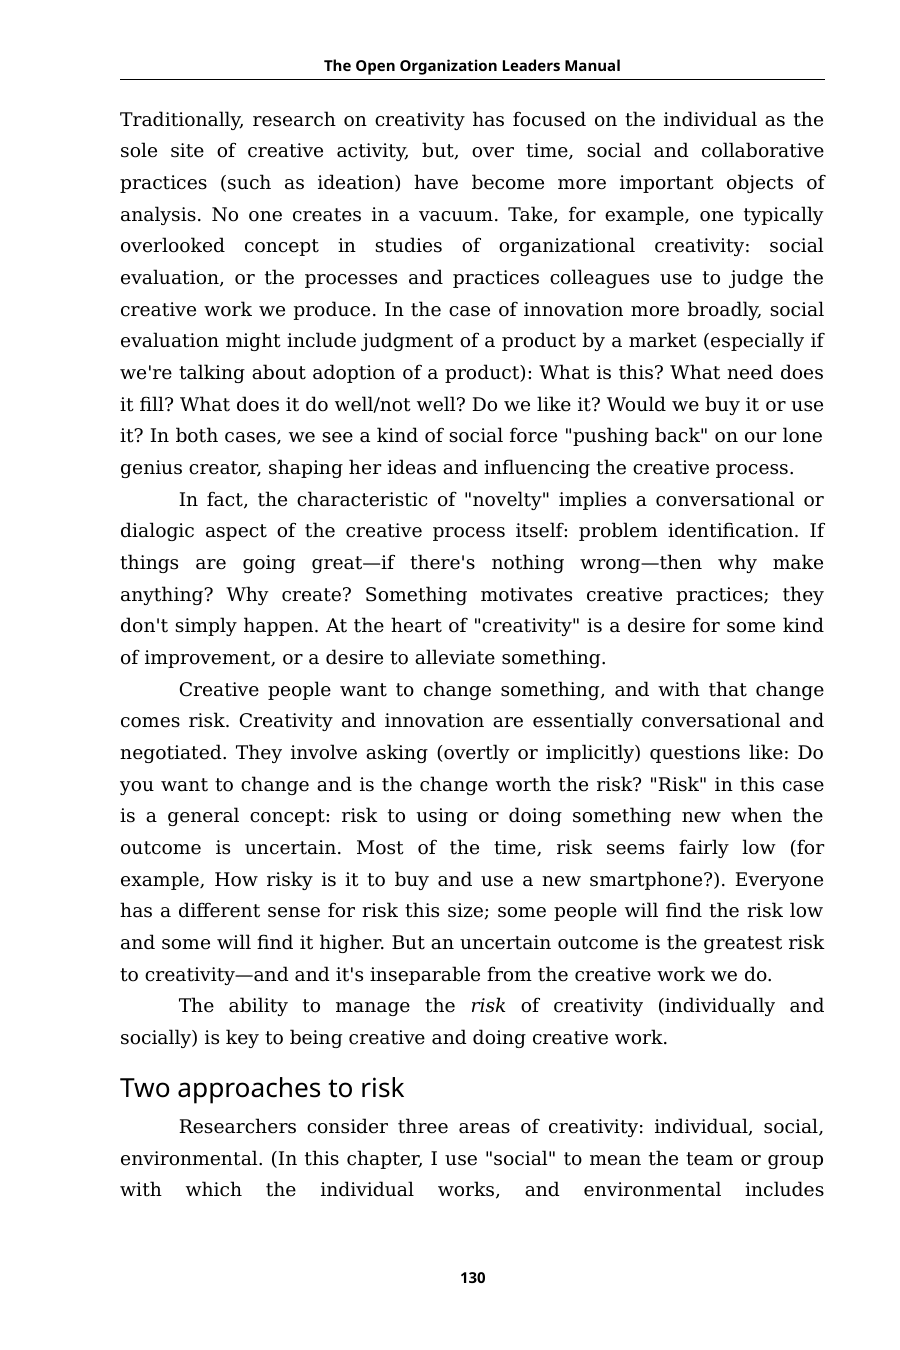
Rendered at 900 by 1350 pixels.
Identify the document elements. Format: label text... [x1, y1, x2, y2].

text In fact, the characteristic of "novelty" implies a conversational or dialogic aspect of the creative process itself: problem identification. If things are going great—if there's nothing wrong—then why make anything? Why create? Something motivates creative practices; they don't simply happen. At the heart of "creativity" is a desire for some kind of improvement, or a desire to alleviate something. [120, 489, 825, 669]
subtitle Two approaches to risk [120, 1074, 825, 1104]
text Traditionally, research on creativity has focused on the individual as the sole site of creative activity, but, over time, social and collaborative practices (such as ideation) have become more important objects of analysis. No one creates in a vacuum. Take, for example, one typically overlooked concept in studies of organizational creativity: social evaluation, or the processes and practices colleagues use to judge the creative work we produce. In the case of innovation more broadly, social evaluation might include judgment of a product by a market (especially if we're talking about adoption of a product): What is this? What need does it fill? What does it do well/not well? Do we like it? Would we buy it or use it? In both cases, we see a kind of social force "pushing back" on our lone genius creator, shaping her ideas and influencing the creative process. [120, 109, 825, 479]
text The ability to manage the risk of creativity (individually and socially) is key to being creative and doing creative work. [120, 995, 825, 1049]
text Creative people want to change something, and with that change comes risk. Creativity and innovation are essentially conversational and negotiated. They involve asking (overtly or implicitly) questions like: Do you want to change and is the change worth the risk? "Risk" in this case is a general concept: risk to using or doing something new when the outcome is uncertain. Most of the time, risk seems fairly low (for example, How risky is it to buy and use a new smartphone?). Everyone has a different sense for risk this size; some people will find the risk low and some will find it higher. But an uncertain outcome is the greatest risk to creativity—and and it's inseparable from the creative work we do. [120, 679, 825, 986]
text Researchers consider three areas of creativity: individual, social, environmental. (In this chapter, I use "social" to mean the team or group with which the individual works, and environmental includes [120, 1116, 825, 1201]
